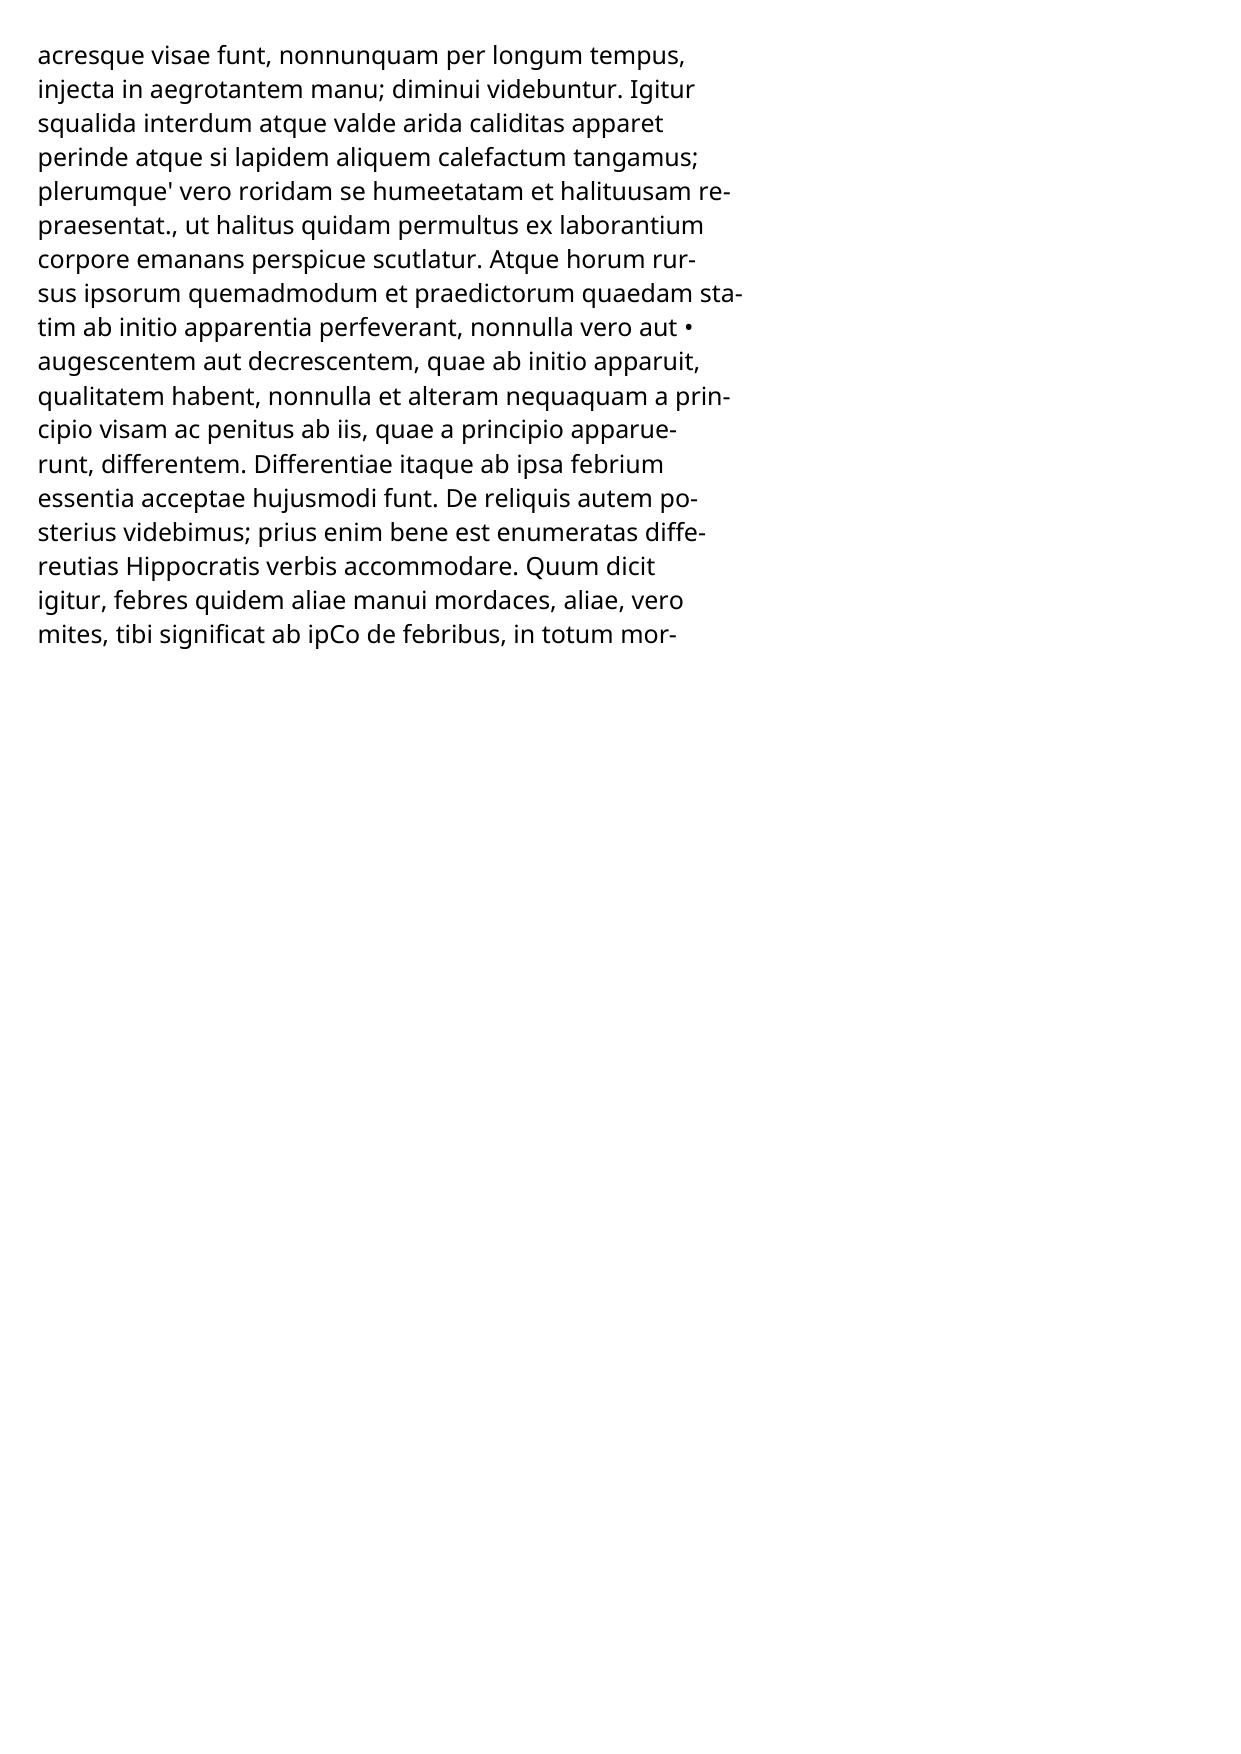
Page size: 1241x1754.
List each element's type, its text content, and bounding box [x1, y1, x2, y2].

text acresque visae funt, nonnunquam per longum tempus, injecta in aegrotantem manu; diminui videbuntur. Igitur squalida interdum atque valde arida caliditas apparet perinde atque si lapidem aliquem calefactum tangamus; plerumque' vero roridam se humeetatam et halituusam re- praesentat., ut halitus quidam permultus ex laborantium corpore emanans perspicue scutlatur. Atque horum rur- sus ipsorum quemadmodum et praedictorum quaedam sta- tim ab initio apparentia perfeverant, nonnulla vero aut • augescentem aut decrescentem, quae ab initio apparuit, qualitatem habent, nonnulla et alteram nequaquam a prin- cipio visam ac penitus ab iis, quae a principio apparue- runt, differentem. Differentiae itaque ab ipsa febrium essentia acceptae hujusmodi funt. De reliquis autem po- sterius videbimus; prius enim bene est enumeratas diffe- reutias Hippocratis verbis accommodare. Quum dicit igitur, febres quidem aliae manui mordaces, aliae, vero mites, tibi significat ab ipCo de febribus, in totum mor- [37, 37, 1203, 651]
